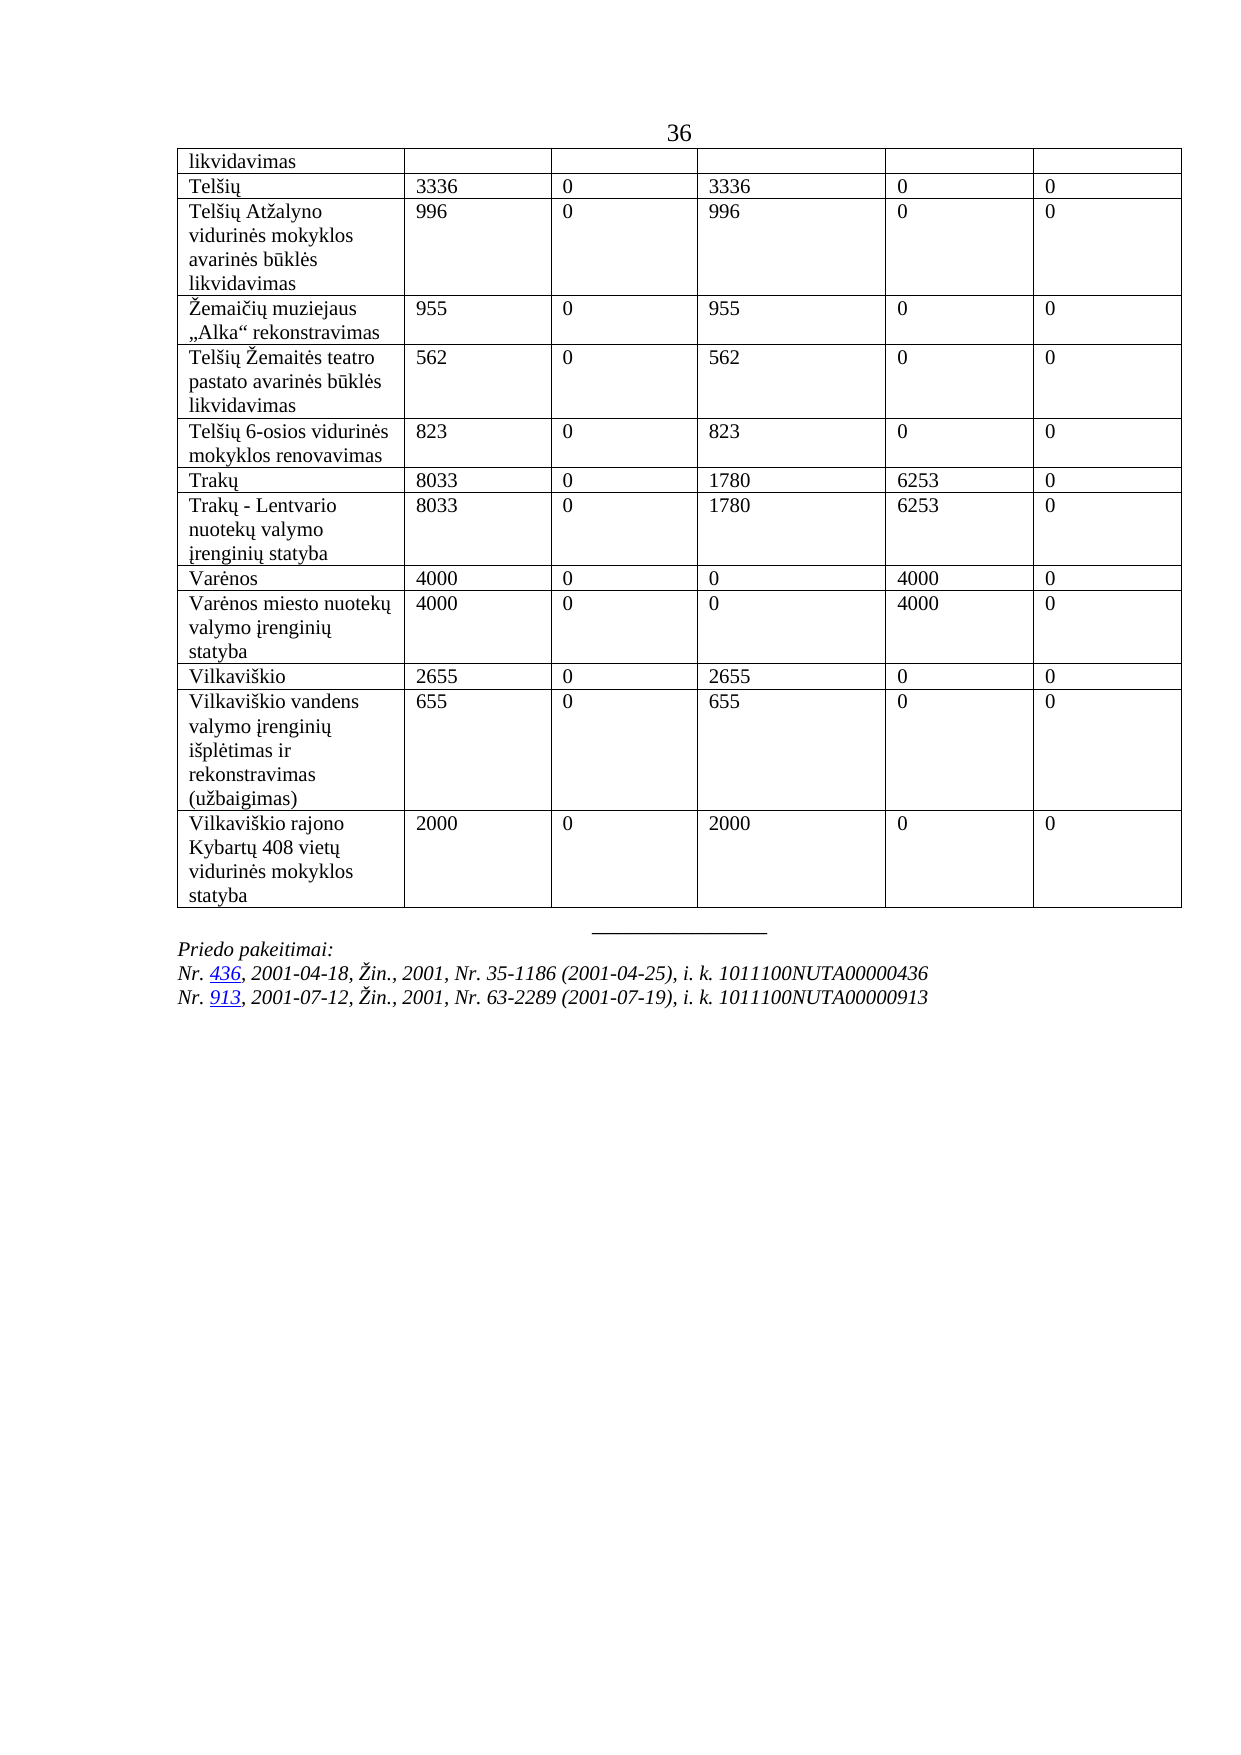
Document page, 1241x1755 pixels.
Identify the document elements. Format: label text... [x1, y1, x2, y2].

table_cell 0 [552, 566, 697, 590]
table_cell 0 [552, 493, 697, 565]
table_cell 955 [698, 296, 885, 344]
table_cell 1780 [698, 493, 885, 565]
table_cell 0 [1034, 664, 1181, 688]
table_cell 0 [1034, 566, 1181, 590]
table_cell 0 [886, 174, 1033, 198]
table_cell 823 [405, 419, 551, 467]
table_cell [1034, 149, 1181, 173]
table_cell 0 [552, 419, 697, 467]
table_cell Telšių 6-osios vidurinės mokyklos renovavimas [178, 419, 404, 467]
table_cell 8033 [405, 493, 551, 565]
table_cell 4000 [405, 591, 551, 663]
table_cell 6253 [886, 493, 1033, 565]
table_cell 0 [552, 199, 697, 295]
text Nr. 913, 2001-07-12, Žin., 2001, Nr. 63-2289 (2001-07-19), i. k. 1011100NUTA00000913 [177, 985, 1181, 1009]
table_cell Žemaičių muziejaus „Alka“ rekonstravimas [178, 296, 404, 344]
table_cell likvidavimas [178, 149, 404, 173]
table_cell 0 [552, 811, 697, 907]
table_cell 0 [552, 345, 697, 417]
table_cell 0 [1034, 468, 1181, 492]
table_cell Telšių Atžalyno vidurinės mokyklos avarinės būklės likvidavimas [178, 199, 404, 295]
table_cell 0 [698, 566, 885, 590]
table_cell 996 [405, 199, 551, 295]
text Nr. 436, 2001-04-18, Žin., 2001, Nr. 35-1186 (2001-04-25), i. k. 1011100NUTA00000436 [177, 961, 1181, 985]
table_cell Trakų - Lentvario nuotekų valymo įrenginių statyba [178, 493, 404, 565]
table_cell 562 [698, 345, 885, 417]
table_cell 0 [1034, 811, 1181, 907]
table_cell 0 [886, 419, 1033, 467]
table_cell 0 [1034, 296, 1181, 344]
table_cell 0 [886, 664, 1033, 688]
table_cell 655 [698, 690, 885, 810]
table_cell 0 [1034, 493, 1181, 565]
table_cell 0 [552, 591, 697, 663]
table_cell 0 [552, 174, 697, 198]
table_cell 0 [552, 664, 697, 688]
table_cell 996 [698, 199, 885, 295]
table_cell 562 [405, 345, 551, 417]
table_cell 0 [886, 345, 1033, 417]
table_cell 0 [886, 296, 1033, 344]
table_cell [698, 149, 885, 173]
table_cell Vilkaviškio [178, 664, 404, 688]
table_cell Varėnos [178, 566, 404, 590]
table_cell 2655 [405, 664, 551, 688]
table_cell 0 [1034, 174, 1181, 198]
table_cell 2655 [698, 664, 885, 688]
table_cell 0 [1034, 419, 1181, 467]
table_cell 0 [1034, 345, 1181, 417]
table_cell 0 [886, 690, 1033, 810]
table_cell 0 [552, 468, 697, 492]
table_cell 0 [698, 591, 885, 663]
table_cell Telšių Žemaitės teatro pastato avarinės būklės likvidavimas [178, 345, 404, 417]
table_cell 0 [552, 296, 697, 344]
table_cell Vilkaviškio rajono Kybartų 408 vietų vidurinės mokyklos statyba [178, 811, 404, 907]
table_cell 655 [405, 690, 551, 810]
table_cell Varėnos miesto nuotekų valymo įrenginių statyba [178, 591, 404, 663]
table_cell 1780 [698, 468, 885, 492]
table_cell 3336 [698, 174, 885, 198]
table_cell 0 [1034, 690, 1181, 810]
table_cell Trakų [178, 468, 404, 492]
table_cell 955 [405, 296, 551, 344]
table_cell [405, 149, 551, 173]
table_cell 6253 [886, 468, 1033, 492]
table_cell 0 [1034, 199, 1181, 295]
table_cell 4000 [886, 591, 1033, 663]
table_cell 823 [698, 419, 885, 467]
text ______________ [177, 908, 1181, 937]
table_cell 2000 [698, 811, 885, 907]
table_cell [552, 149, 697, 173]
table_cell 2000 [405, 811, 551, 907]
table_cell 0 [886, 199, 1033, 295]
table_cell 8033 [405, 468, 551, 492]
table_cell 0 [1034, 591, 1181, 663]
table_cell 0 [552, 690, 697, 810]
table_cell Telšių [178, 174, 404, 198]
table_cell 4000 [886, 566, 1033, 590]
text Priedo pakeitimai: [177, 937, 1181, 961]
table_cell 3336 [405, 174, 551, 198]
table_cell [886, 149, 1033, 173]
table_cell 0 [886, 811, 1033, 907]
table_cell 4000 [405, 566, 551, 590]
table_cell Vilkaviškio vandens valymo įrenginių išplėtimas ir rekonstravimas (užbaigimas) [178, 690, 404, 810]
